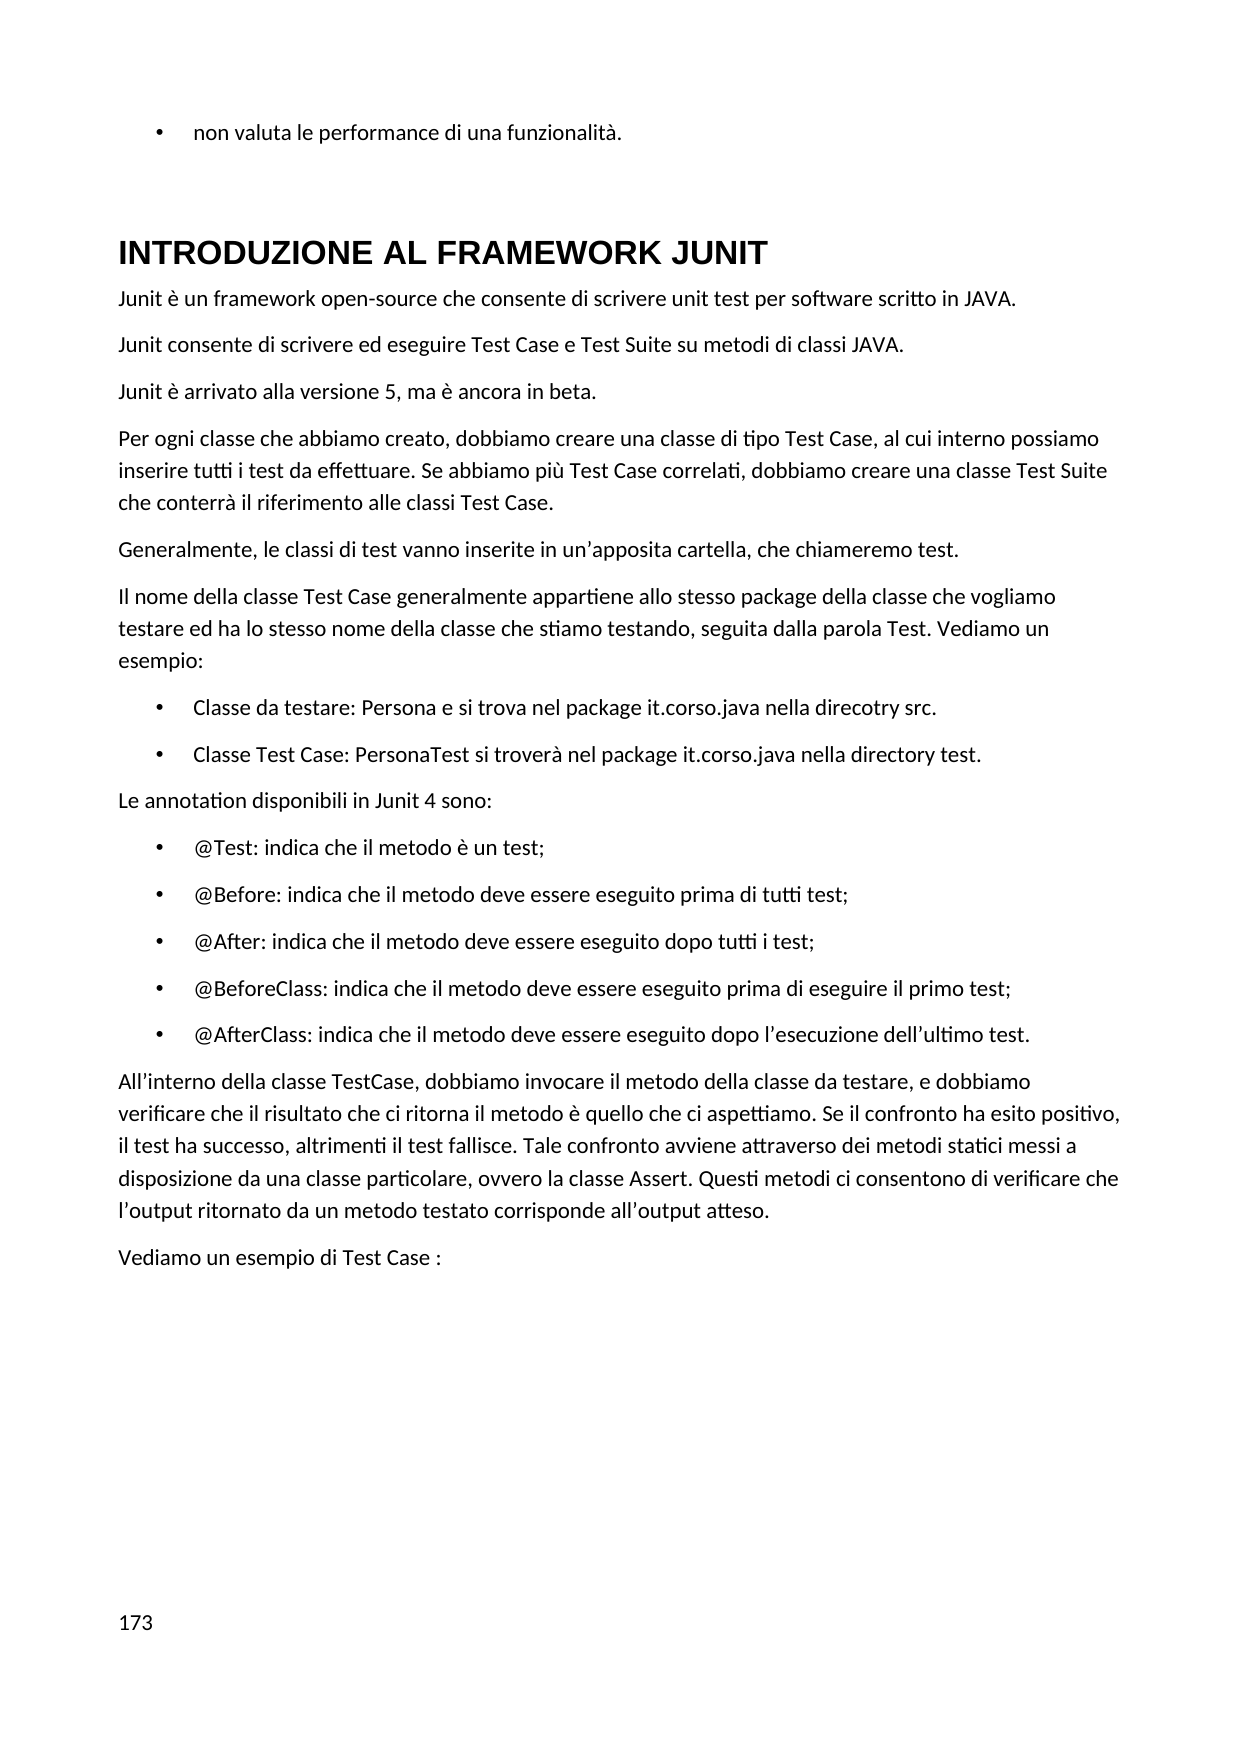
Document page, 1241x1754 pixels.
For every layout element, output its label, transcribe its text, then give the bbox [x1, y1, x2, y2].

text Junit è un framework open-source che consente di scrivere unit test per software scritto in JAVA. [118, 284, 1122, 312]
text Il nome della classe Test Case generalmente appartiene allo stesso package della classe che vogliamo testare ed ha lo stesso nome della classe che stiamo testando, seguita dalla parola Test. Vediamo un esempio: [118, 582, 1122, 674]
subtitle INTRODUZIONE AL FRAMEWORK JUNIT [118, 232, 1122, 271]
list @Before: indica che il metodo deve essere eseguito prima di tutti test; [156, 880, 1122, 908]
list non valuta le performance di una funzionalità. [156, 118, 1122, 146]
text All’interno della classe TestCase, dobbiamo invocare il metodo della classe da testare, e dobbiamo verificare che il risultato che ci ritorna il metodo è quello che ci aspettiamo. Se il confronto ha esito positivo, il test ha successo, altrimenti il test fallisce. Tale confronto avviene attraverso dei metodi statici messi a disposizione da una classe particolare, ovvero la classe Assert. Questi metodi ci consentono di verificare che l’output ritornato da un metodo testato corrisponde all’output atteso. [118, 1067, 1122, 1224]
text Junit è arrivato alla versione 5, ma è ancora in beta. [118, 377, 1122, 405]
text Per ogni classe che abbiamo creato, dobbiamo creare una classe di tipo Test Case, al cui interno possiamo inserire tutti i test da effettuare. Se abbiamo più Test Case correlati, dobbiamo creare una classe Test Suite che conterrà il riferimento alle classi Test Case. [118, 424, 1122, 516]
text Junit consente di scrivere ed eseguire Test Case e Test Suite su metodi di classi JAVA. [118, 330, 1122, 358]
list @After: indica che il metodo deve essere eseguito dopo tutti i test; [156, 927, 1122, 955]
list Classe da testare: Persona e si trova nel package it.corso.java nella direcotry src. [156, 693, 1122, 721]
list @BeforeClass: indica che il metodo deve essere eseguito prima di eseguire il primo test; [156, 974, 1122, 1002]
text Le annotation disponibili in Junit 4 sono: [118, 787, 1122, 814]
list @AfterClass: indica che il metodo deve essere eseguito dopo l’esecuzione dell’ultimo test. [156, 1020, 1122, 1048]
list @Test: indica che il metodo è un test; [156, 833, 1122, 861]
text Generalmente, le classi di test vanno inserite in un’apposita cartella, che chiameremo test. [118, 535, 1122, 563]
list Classe Test Case: PersonaTest si troverà nel package it.corso.java nella directory test. [156, 740, 1122, 768]
text Vediamo un esempio di Test Case : [118, 1243, 1122, 1271]
